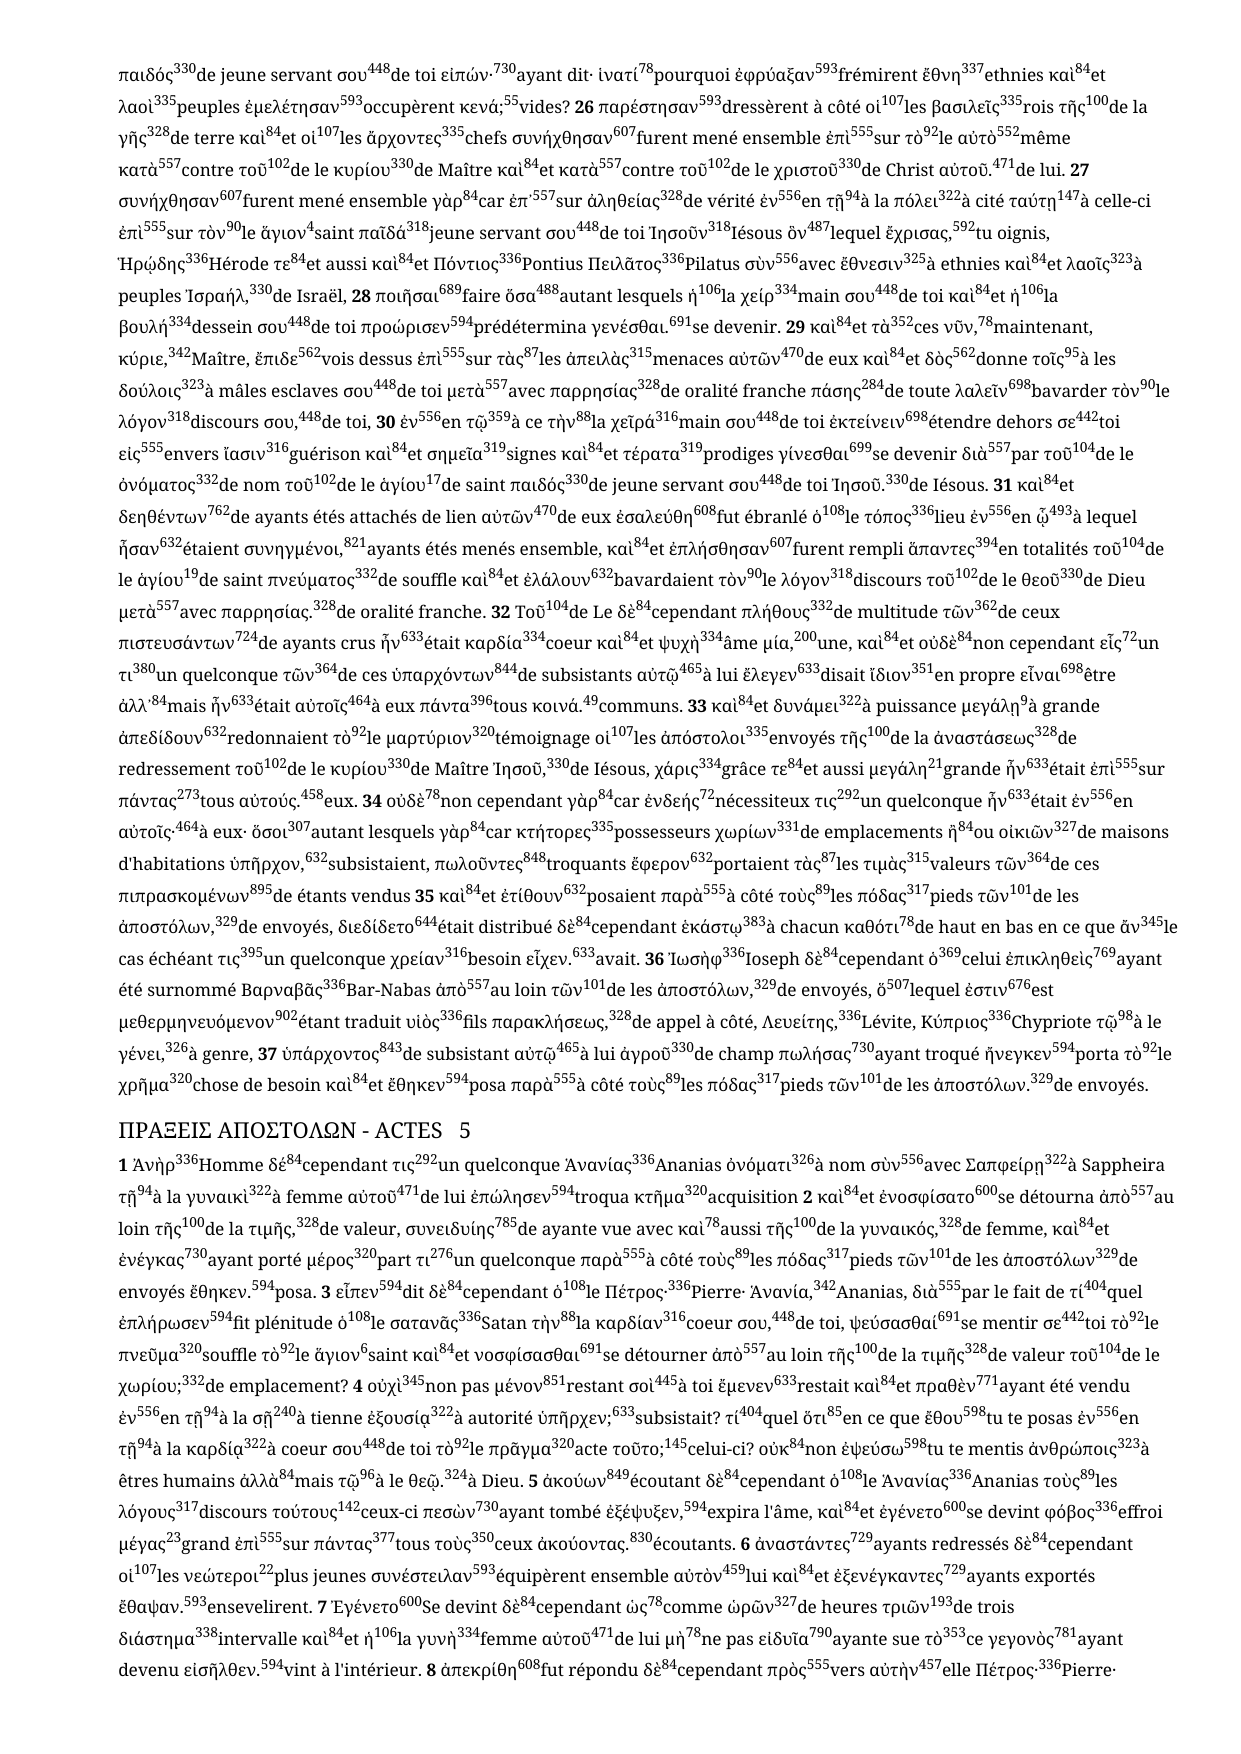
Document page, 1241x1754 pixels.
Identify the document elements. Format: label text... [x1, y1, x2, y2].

text 1 Ἀνὴρ336Homme δέ84cependant τις292un quelconque Ἁνανίας336Ananias ὀνόματι326à nom σὺν556avec Σαπφείρῃ322à Sappheira τῇ94à la γυναικὶ322à femme αὐτοῦ471de lui ἐπώλησεν594troqua κτῆμα320acquisition 2 καὶ84et ἐνοσφίσατο600se détourna ἀπὸ557au loin τῆς100de la τιμῆς,328de valeur, συνειδυίης785de ayante vue avec καὶ78aussi τῆς100de la γυναικός,328de femme, καὶ84et ἐνέγκας730ayant porté μέρος320part τι276un quelconque παρὰ555à côté τοὺς89les πόδας317pieds τῶν101de les ἀποστόλων329de envoyés ἔθηκεν.594posa. 3 εἶπεν594dit δὲ84cependant ὁ108le Πέτρος·336Pierre· Ἁνανία,342Ananias, διὰ555par le fait de τί404quel ἐπλήρωσεν594fit plénitude ὁ108le σατανᾶς336Satan τὴν88la καρδίαν316coeur σου,448de toi, ψεύσασθαί691se mentir σε442toi τὸ92le πνεῦμα320souffle τὸ92le ἅγιον6saint καὶ84et νοσφίσασθαι691se détourner ἀπὸ557au loin τῆς100de la τιμῆς328de valeur τοῦ104de le χωρίου;332de emplacement? 4 οὐχὶ345non pas μένον851restant σοὶ445à toi ἔμενεν633restait καὶ84et πραθὲν771ayant été vendu ἐν556en τῇ94à la σῇ240à tienne ἐξουσίᾳ322à autorité ὑπῆρχεν;633subsistait? τί404quel ὅτι85en ce que ἔθου598tu te posas ἐν556en τῇ94à la καρδίᾳ322à coeur σου448de toi τὸ92le πρᾶγμα320acte τοῦτο;145celui-ci? οὐκ84non ἐψεύσω598tu te mentis ἀνθρώποις323à êtres humains ἀλλὰ84mais τῷ96à le θεῷ.324à Dieu. 5 ἀκούων849écoutant δὲ84cependant ὁ108le Ἁνανίας336Ananias τοὺς89les λόγους317discours τούτους142ceux-ci πεσὼν730ayant tombé ἐξέψυξεν,594expira l'âme, καὶ84et ἐγένετο600se devint φόβος336effroi μέγας23grand ἐπὶ555sur πάντας377tous τοὺς350ceux ἀκούοντας.830écoutants. 6 ἀναστάντες729ayants redressés δὲ84cependant οἱ107les νεώτεροι22plus jeunes συνέστειλαν593équipèrent ensemble αὐτὸν459lui καὶ84et ἐξενέγκαντες729ayants exportés ἔθαψαν.593ensevelirent. 7 Ἐγένετο600Se devint δὲ84cependant ὡς78comme ὡρῶν327de heures τριῶν193de trois διάστημα338intervalle καὶ84et ἡ106la γυνὴ334femme αὐτοῦ471de lui μὴ78ne pas εἰδυῖα790ayante sue τὸ353ce γεγονὸς781ayant devenu εἰσῆλθεν.594vint à l'intérieur. 8 ἀπεκρίθη608fut répondu δὲ84cependant πρὸς555vers αὐτὴν457elle Πέτρος·336Pierre· εἰπέ562dis μοι,425à moi, εἰ85si τοσούτου365de aussi grand τὸ92le χωρίον320emplacement ἀπέδοσθε;597vous vous redonnâtes? ἡ474celle δὲ84cependant εἶπεν·594dit· ναί,309oui, τοσούτου.365de aussi grand. 9 ὁ108le δὲ84cependant Πέτρος336Pierre πρὸς555vers αὐτήν·457elle· τί404quel ὅτι85en ce que συνεφωνήθη608fut sonné ensemble ὑμῖν444à vous πειράσαι689mettre en tentation τὸ92le πνεῦμα320souffle κυρίου;330de Maître? ἰδοὺ311voici οἱ107les πόδες335pieds τῶν362de ceux θαψάντων724de ayants ensevelis τὸν90le ἄνδρα318homme σου448de toi ἐπὶ556sur τῇ94à la θύρᾳ322à porte καὶ84et ἐξοίσουσίν613exporteront σε.442toi. 10 ἔπεσεν594tomba δὲ84cependant παραχρῆμα78instantanément πρὸς555vers τοὺς89les πόδας317pieds αὐτοῦ471de lui καὶ84et ἐξέψυξεν·594expira l'âme· εἰσελθόντες729ayants venus à l'intérieur δὲ84cependant οἱ107les νεανίσκοι335adolescents εὗρον593trouvèrent αὐτὴν457elle νεκρὰν31morte καὶ84et ἐξενέγκαντες729ayants exportés ἔθαψαν593ensevelirent πρὸς555vers τὸν90le ἄνδρα318homme αὐτῆς,469de elle, 11 καὶ84et ἐγένετο600se devint φόβος336effroi μέγας23grand ἐφ᾽555sur ὅλην272toute entière τὴν88la ἐκκλησίαν316église καὶ84et ἐπὶ555sur πάντας377tous τοὺς350ceux ἀκούοντας830écoutants ταῦτα.352ceux-ci. 12 Διὰ557Par δὲ84cependant τῶν99de les χειρῶν327de mains τῶν101de les ἀποστόλων329de envoyés ἐγίνετο639se devenait σημεῖα337signes καὶ84et τέρατα337prodiges πολλὰ293nombreux ἐν556en τῷ96à le λαῷ.324à peuple. καὶ84et ἦσαν632étaient ὁμοθυμαδὸν78en même fureur πάντες394tous ἐν556en τῇ94à la στοᾷ322à portique Σολομῶντος,330de Solomon, 13 τῶν101de les δὲ84cependant λοιπῶν388de restants οὐδεὶς395aucun ἐτόλμα633osait κολλᾶσθαι701être collé αὐτοῖς,464à eux, ἀλλ᾽84mais ἐμεγάλυνεν633magnifiait αὐτοὺς458eux ὁ108le λαός.336peuple. 14 μᾶλλον78davantage δὲ84cependant προσετίθεντο643étaient apposé πιστεύοντες848croyants τῷ96à le κυρίῳ,324à Maître, πλήθη337multitudes ἀνδρῶν329de hommes τε84et aussi καὶ84et γυναικῶν,327de femmes, 15 ὥστε85de sorte que καὶ78aussi εἰς555envers τὰς87les πλατείας315places ἐκφέρειν698exporter τοὺς89les ἀσθενεῖς53infirmes καὶ84et τιθέναι698poser ἐπὶ557sur κλιναρίων331de sommiers καὶ84et κραβάττων,329de grabats, ἵνα85afin que ἐρχομένου870de se venant Πέτρου330de Pierre κἂν85et si ἡ106la σκιὰ334ombre ἐπισκιάσῃ908que ombre sur τινὶ383à un quelconque αὐτῶν.470de eux. 16 συνήρχετο639se venait ensemble δὲ84cependant καὶ78aussi τὸ110le πλῆθος338multitude τῶν99de les πέριξ78alentour πόλεων327de cités Ἰερουσαλὴμ328de Ierousalem φέροντες848portants ἀσθενεῖς53infirmes καὶ84et ὀχλουμένους883étants remués en foules ὑπὸ557sous πνευμάτων331de souffles ἀκαθάρτων,18de impurs, οἵτινες504lesquels des quelconques ἐθεραπεύοντο643étaient soigné ἅπαντες.394en totalités. 17 Ἀναστὰς730Ayant redressé δὲ84cependant ὁ108le ἀρχιερεὺς336chef sacrificateur καὶ84et πάντες291tous οἱ368ceux σὺν556avec αὐτῷ,465à lui, ἡ106la οὖσα847étante αἵρεσις334hérésie τῶν101de les Σαδδουκαίων,329de Sadducéens, ἐπλήσθησαν607furent rempli ζήλου330de zèle 18 καὶ84et ἐπέβαλον593surjetèrent τὰς247les χεῖρας315mains ἐπὶ555sur τοὺς89les ἀποστόλους317envoyés καὶ84et ἔθεντο599se posèrent αὐτοὺς458eux ἐν556en τηρήσει322à garde δημοσίᾳ.9à publique. 19 Ἄγγελος336Messager δὲ84cependant κυρίου330de Maître διὰ557par νυκτὸς328de nuit ἤνοιξε594ouvrit τὰς87les θύρας315portes τῆς100de la φυλακῆς328de gardiennage ἐξαγαγών730ayant conduit dehors τε84et aussi αὐτοὺς458eux εἶπεν·594dit· 20 πορεύεσθε581que vous vous allez καὶ84et σταθέντες768ayants étés dressés λαλεῖτε577bavardez ἐν556en τῷ98à le ἱερῷ326à sanctuaire τῷ96à le λαῷ324à peuple πάντα275tous τὰ91les ῥήματα319oraux τῆς100de la ζωῆς328de vie ταύτης.153de celle-ci. 21 ἀκούσαντες729ayants écoutés δὲ84cependant εἰσῆλθον593vinrent à l'intérieur ὑπὸ555sous τὸν90le ὄρθρον318aube εἰς555envers τὸ92le ἱερὸν320sanctuaire καὶ84et ἐδίδασκον.632enseignaient. Παραγενόμενος749Se ayant devenu à côté δὲ84cependant ὁ108le ἀρχιερεὺς336chef sacrificateur καὶ84et οἱ368ceux σὺν556avec αὐτῷ465à lui συνεκάλεσαν593appelèrent ensemble τὸ92le συνέδριον320sanhédrin καὶ84et πᾶσαν272toute τὴν88la γερουσίαν316gérousie τῶν101de les υἱῶν329de fils Ἰσραὴλ330de Israël καὶ84et ἀπέστειλαν593envoyèrent εἰς555envers τὸ92le δεσμωτήριον320détention ἀχθῆναι692être conduit αὐτούς.458eux. 22 οἱ475ceux δὲ84cependant παραγενόμενοι748se ayants devenus à côté ὑπηρέται335ministres οὐχ78non εὗρον593trouvèrent αὐτοὺς458eux ἐν556en τῇ94à la φυλακῇ·322à gardiennage· ἀναστρέψαντες729ayants tournés de bas en haut δὲ84cependant ἀπήγγειλαν593rapportèrent annonce 23 λέγοντες848disants ὅτι85en ce que τὸ92le δεσμωτήριον320détention εὕρομεν589nous trouvâmes κεκλεισμένον807ayant été fermé à clef ἐν556en πάσῃ278à toute ἀσφαλείᾳ322à sécurité καὶ84et τοὺς89les φύλακας317gardiens ἑστῶτας778ayants dressés ἐπὶ557sur τῶν99de les θυρῶν,327de portes, ἀνοίξαντες729ayants ouverts δὲ84cependant ἔσω78dedans οὐδένα378aucun εὕρομεν.589nous trouvâmes. 24 ὡς85comme δὲ84cependant ἤκουσαν593écoutèrent τοὺς89les λόγους317discours τούτους142ceux-ci ὅ108le τε84et aussi στρατηγὸς336stratège τοῦ104de le ἱεροῦ332de sanctuaire καὶ84et οἱ107les ἀρχιερεῖς,335chefs sacrificateurs, διηπόρουν632hésitaient complètement περὶ557autour αὐτῶν470de eux τί417quel ἂν345le cas échéant γένοιτο705que se devienne τοῦτο.371celui-ci. 25 παραγενόμενος749se ayant devenu à côté δέ84cependant τις395un quelconque ἀπήγγειλεν594rapporta annonce αὐτοῖς464à eux ὅτι85en ce que ἰδοὺ311voici οἱ107les ἄνδρες335hommes οὓς486lesquels ἔθεσθε597vous vous posâtes ἐν556en τῇ94à la φυλακῇ322à gardiennage εἰσὶν675sont ἐν556en τῷ98à le ἱερῷ326à sanctuaire ἑστῶτες791ayants dressés καὶ84et διδάσκοντες848enseignants τὸν90le λαόν.318peuple. 26 Τότε78Alors ἀπελθὼν730ayant éloigné ὁ108le στρατηγὸς336stratège σὺν556avec τοῖς95à les ὑπηρέταις323à ministres ἦγεν633conduisait αὐτοὺς458eux οὐ78non μετὰ557avec βίας,328de violence, ἐφοβοῦντο638se effrayaient γὰρ84car τὸν90le λαὸν318peuple μὴ85ne pas λιθασθῶσιν.919que soient pierré. 27 Ἀγαγόντες729Ayants conduits δὲ84cependant αὐτοὺς458eux ἔστησαν593dressèrent ἐν556en τῷ98à le συνεδρίῳ.326à sanhédrin. καὶ84et ἐπηρώτησεν594demanda sur αὐτοὺς458eux ὁ108le ἀρχιερεὺς336chef sacrificateur 28 λέγων·849disant· παραγγελίᾳ322à annonce auprès παρηγγείλαμεν589nous annonçâmes auprès ὑμῖν444à vous μὴ78ne pas διδάσκειν698enseigner ἐπὶ556sur τῷ98à le ὀνόματι326à nom τούτῳ,151à celui-ci, καὶ84et ἰδοὺ311voici πεπληρώκατε647vous avez fait plénitude τὴν88la Ἰερουσαλὴμ316Ierousalem τῆς100de la διδαχῆς328de enseignement ὑμῶν447de vous καὶ84et βούλεσθε679vous vous avez dessein ἐπαγαγεῖν689mener sur ἐφ᾽555sur ἡμᾶς421nous τὸ92le αἷμα320sang τοῦ102de le ἀνθρώπου330de être humain τούτου.155de celui-ci. 29 Ἀποκριθεὶς769Ayant été répondu δὲ84cependant Πέτρος336Pierre καὶ84et οἱ107les ἀπόστολοι335envoyés εἶπαν·593dirent· πειθαρχεῖν698obéir à l'autorité δεῖ676attache de lien θεῷ324à Dieu μᾶλλον78davantage ἢ84ou ἀνθρώποις.323à êtres humains. 30 ὁ108le θεὸς336Dieu τῶν101de les πατέρων329de pères ἡμῶν428de nous ἤγειρεν594éveilla Ἰησοῦν318Iésous ὃν487lequel ὑμεῖς453vous διεχειρίσασθε597vous vous manipulâtes en séparant κρεμάσαντες729ayants suspendus ἐπὶ557sur ξύλου·332de bois· 31 τοῦτον351celui-ci ὁ108le θεὸς336Dieu ἀρχηγὸν318chef conducteur καὶ84et σωτῆρα318sauveur ὕψωσεν594haussa τῇ94à la δεξιᾷ58à droite αὐτοῦ471de lui τοῦ365de ce δοῦναι689donner μετάνοιαν316transintelligence τῷ96à le Ἰσραὴλ324à Israël καὶ84et ἄφεσιν316abandon ἁμαρτιῶν.327de péchés. 32 καὶ84et ἡμεῖς435nous ἐσμεν671nous sommes μάρτυρες335témoins τῶν103de les ῥημάτων331de oraux τούτων156de ceux-ci καὶ84et τὸ110le πνεῦμα338souffle τὸ110le ἅγιον25saint ὃ489lequel ἔδωκεν594donna ὁ108le θεὸς336Dieu τοῖς356à ceux πειθαρχοῦσιν836à obéissants à l'autorité αὐτῷ.465à lui. 33 Οἱ475Ceux δὲ84cependant ἀκούσαντες729ayants écoutés διεπρίοντο643étaient scié au travers καὶ84et ἐβούλοντο638se avaient dessein ἀνελεῖν689saisir de bas en haut αὐτούς.458eux. 34 ἀναστὰς730ayant redressé δέ84cependant τις292un quelconque ἐν556en τῷ98à le συνεδρίῳ326à sanhédrin Φαρισαῖος336Pharisien ὀνόματι326à nom Γαμαλιήλ,336Gamaliel, νομοδιδάσκαλος336enseignant légiste τίμιος23de valeur παντὶ280à tout τῷ96à le λαῷ,324à peuple, ἐκέλευσεν594ordonna ἔξω78au-dehors βραχὺ56court τοὺς89les ἀνθρώπους317êtres humains ποιῆσαι689faire 35 εἶπέν594dit τε84et aussi πρὸς555vers αὐτούς·458eux· ἄνδρες341hommes Ἰσραηλεῖται,341Israélites, προσέχετε577attenez ἑαυτοῖς526à vous-mêmes ἐπὶ556sur τοῖς95à les ἀνθρώποις323à êtres humains τούτοις148à ceux-ci τί404quel μέλλετε673vous imminez πράσσειν.698pratiquer. 36 πρὸ557d'avant γὰρ84car τούτων152de celles-ci τῶν99de les ἡμερῶν327de journées ἀνέστη594redressa Θευδᾶς336Theudas λέγων849disant εἶναί698être τινα378un quelconque ἑαυτόν,535lui-même, ᾧ493à lequel προσεκλίθη608fut rejoint ἀνδρῶν329de hommes ἀριθμὸς336nombre ὡς78comme τετρακοσίων·65de quatre cents· ὃς505lequel ἀνῃρέθη,608fut saisi de bas en haut, καὶ84et πάντες394tous ὅσοι504autant lesquels ἐπείθοντο643étaient persuadé αὐτῷ465à lui διελύθησαν607furent dissous complètement καὶ84et ἐγένοντο599se devinrent εἰς555envers οὐδέν.380aucun. 37 μετὰ555après τοῦτον351celui-ci ἀνέστη594redressa Ἰούδας336Iouda ὁ108le Γαλιλαῖος23Galiléen ἐν556en ταῖς93à les ἡμέραις321à journées τῆς100de la ἀπογραφῆς328de apographe καὶ84et ἀπέστησεν594dressa au loin λαὸν318peuple ὀπίσω560derrière αὐτοῦ·471de lui· κἀκεῖνος369et celui-là ἀπώλετο600se perdit au loin καὶ84et πάντες394tous ὅσοι504autant lesquels ἐπείθοντο643étaient persuadé αὐτῷ465à lui διεσκορπίσθησαν.607furent dispersé au travers. 38 καὶ84et τὰ352ces νῦν78maintenant λέγω672je dis ὑμῖν,444à vous, ἀπόστητε561dressez au loin ἀπὸ557au loin τῶν101de les ἀνθρώπων329de êtres humains τούτων154de ceux-ci καὶ84et ἄφετε561abandonnez αὐτούς·458eux· ὅτι85en ce que ἐὰν85si le cas échéant ᾖ930que soit ἐξ557hors ἀνθρώπων329de êtres humains ἡ106la βουλὴ334dessein αὕτη159celle-ci ἢ84ou τὸ110le ἔργον338travail τοῦτο,163celui-ci, καταλυθήσεται,627sera délié vers le bas, 39 εἰ85si δὲ84cependant ἐκ557hors θεοῦ330de Dieu ἐστιν,676est, οὐ78non δυνήσεσθε617vous vous pourrez καταλῦσαι689délier vers le bas αὐτούς,458eux, μήποτε85de peur que καὶ78aussi θεομάχοι71combattants Dieu εὑρεθῆτε.917que vous soyez trouvé. ἐπείσθησαν607furent persuadé δὲ84cependant αὐτῷ465à lui 40 καὶ84et προσκαλεσάμενοι748se ayants appelés auprès τοὺς89les ἀποστόλους317envoyés δείραντες729ayants pelés παρήγγειλαν593annoncèrent auprès μὴ78ne pas λαλεῖν698bavarder ἐπὶ556sur τῷ98à le ὀνόματι326à nom τοῦ102de le Ἰησοῦ330de Iésous καὶ84et ἀπέλυσαν.593délièrent au loin. 41 Οἱ475Ceux μὲν345certes οὖν84donc ἐπορεύοντο638se allaient χαίροντες848étants de joie ἀπὸ557au loin προσώπου332de face τοῦ104de le συνεδρίου,332de sanhédrin, ὅτι85en ce que κατηξιώθησαν607furent jugé digne de haut en bas ὑπὲρ557au-dessus τοῦ264de le ὀνόματος332de nom ἀτιμασθῆναι,692être dévalorisé, 42 πᾶσάν272toute τε84et aussi ἡμέραν316journée ἐν556en τῷ98à le ἱερῷ326à sanctuaire καὶ84et κατ᾽555selon οἶκον318maison οὐκ78non ἐπαύοντο638se pausaient διδάσκοντες848enseignants καὶ84et εὐαγγελιζόμενοι875se évangélisants τὸν90le χριστὸν318Christ Ἰησοῦν.318Iésous. [118, 1149, 1181, 1682]
text 1 Λαλούντων842de Bavardants δὲ84cependant αὐτῶν470de eux πρὸς555vers τὸν90le λαὸν318peuple ἐπέστησαν593présentèrent αὐτοῖς464à eux οἱ107les ἱερεῖς335sacrificateurs καὶ84et ὁ108le στρατηγὸς336stratège τοῦ104de le ἱεροῦ332de sanctuaire καὶ84et οἱ107les Σαδδουκαῖοι,335Sadducéens, 2 διαπονούμενοι875se peinants au travers διὰ555par le fait de τὸ353ce διδάσκειν698enseigner αὐτοὺς458eux τὸν90le λαὸν318peuple καὶ84et καταγγέλλειν698annoncer de haut en bas ἐν556en τῷ96à le Ἰησοῦ324à Iésous τὴν88la ἀνάστασιν316redressement τὴν485celle ἐκ557hors νεκρῶν,65de morts, 3 καὶ84et ἐπέβαλον593surjetèrent αὐτοῖς464à eux τὰς247les χεῖρας315mains καὶ84et ἔθεντο599se posèrent εἰς555envers τήρησιν316garde εἰς555envers τὴν349celle αὔριον·78demain· ἦν633était γὰρ84car ἑσπέρα334soirée ἤδη.78déjà. 4 πολλοὶ394nombreux δὲ84cependant τῶν362de ceux ἀκουσάντων724de ayants écoutés τὸν90le λόγον318discours ἐπίστευσαν593crurent καὶ84et ἐγενήθη608fut devenu ἀριθμὸς336nombre τῶν101de les ἀνδρῶν329de hommes ὡς78comme χιλιάδες333milliers πέντε.199cinq. 5 Ἐγένετο600Se devint δὲ84cependant ἐπὶ555sur τὴν349celle αὔριον78demain συναχθῆναι692être mené ensemble αὐτῶν470de eux τοὺς89les ἄρχοντας317chefs καὶ84et τοὺς89les πρεσβυτέρους53plus anciens καὶ84et τοὺς89les γραμματεῖς317scribes ἐν556en Ἰερουσαλήμ,322à Ierousalem, 6 καὶ84et Ἅννας336Anna ὁ108le ἀρχιερεὺς336chef sacrificateur καὶ84et Καϊάφας336Kaiapha καὶ84et Ἰωάννης336Ioannes καὶ84et Ἀλέξανδρος336Alexandre καὶ84et ὅσοι504autant lesquels ἦσαν632étaient ἐκ557hors γένους332de genre ἀρχιερατικοῦ,19de chef sacrifique, 7 καὶ84et στήσαντες729ayants dressés αὐτοὺς458eux ἐν556en τῷ98à le μέσῳ62à au milieu ἐπυνθάνοντο·638se enquéraient· ἐν556en ποίᾳ169à quelle δυνάμει322à puissance ἢ84ou ἐν556en ποίῳ172à quel ὀνόματι326à nom ἐποιήσατε591vous fîtes τοῦτο353celui-ci ὑμεῖς;453vous? 8 Τότε78Alors Πέτρος336Pierre πλησθεὶς769ayant été rempli πνεύματος332de souffle ἁγίου19de saint εἶπεν594dit πρὸς555vers αὐτούς·458eux· ἄρχοντες341chefs τοῦ102de le λαοῦ330de peuple καὶ84et πρεσβύτεροι,76plus anciens, 9 εἰ85si ἡμεῖς435nous σήμερον78aujourd'hui ἀνακρινόμεθα683nous sommes jugés de bas en haut ἐπὶ556sur εὐεργεσίᾳ322à travaillance au bien ἀνθρώπου330de être humain ἀσθενοῦς17de infirme ἐν556en τίνι407à quel οὗτος369celui-ci σέσωσται,662a été sauvé, 10 γνωστὸν50connu ἔστω580soit πᾶσιν382à tous ὑμῖν444à vous καὶ84et παντὶ280à tout τῷ96à le λαῷ324à peuple Ἰσραὴλ330de Israël ὅτι85en ce que ἐν556en τῷ98à le ὀνόματι326à nom Ἰησοῦ330de Iésous Χριστοῦ330de Christ τοῦ102de le Ναζωραίου330de Nazoréen ὃν487lequel ὑμεῖς453vous ἐσταυρώσατε,591vous crucifiâtes, ὃν487lequel ὁ108le θεὸς336Dieu ἤγειρεν594éveilla ἐκ557hors νεκρῶν,65de morts, ἐν556en τούτῳ359à celui-ci οὗτος369celui-ci παρέστηκεν650a dressé à côté ἐνώπιον560en devant ὑμῶν447de vous ὑγιής.72sain. 11 οὗτός369celui-ci ἐστιν676est ὁ108le λίθος,336pierre, ὁ369celui ἐξουθενηθεὶς769ayant été exclu comme rien ὑφ᾽557sous ὑμῶν447de vous τῶν101de les οἰκοδόμων,329de édificateurs de maisons, ὁ505celui γενόμενος749se ayant devenu εἰς555envers κεφαλὴν316tête γωνίας.328de coin. 12 καὶ84et οὐκ78non ἔστιν676est ἐν556en ἄλλῳ383à autre οὐδενὶ280à aucun ἡ106la σωτηρία,334sauvetage, οὐδὲ78non cependant γὰρ84car ὄνομά338nom ἐστιν676est ἕτερον139autre-différent ὑπὸ555sous τὸν90le οὐρανὸν318ciel τὸ371ce δεδομένον824ayant été donné ἐν556en ἀνθρώποις323à êtres humains ἐν556en ᾧ495à lequel δεῖ676attache de lien σωθῆναι692être sauvé ἡμᾶς.421nous. 13 Θεωροῦντες848Observants δὲ84cependant τὴν88la τοῦ102de le Πέτρου330de Pierre παρρησίαν316oralité franche καὶ84et Ἰωάννου330de Ioannes καὶ84et καταλαβόμενοι748se ayants pris contre ὅτι85en ce que ἄνθρωποι335êtres humains ἀγράμματοί22sans grammaires εἰσιν675sont καὶ84et ἰδιῶται,335idiots, ἐθαύμαζον632étonnaient ἐπεγίνωσκόν632reconnaissaient τε84et aussi αὐτοὺς458eux ὅτι85en ce que σὺν556avec τῷ96à le Ἰησοῦ324à Iésous ἦσαν,632étaient, 14 τόν90le τε84et aussi ἄνθρωπον318être humain βλέποντες848regardants σὺν556avec αὐτοῖς464à eux ἑστῶτα779ayant dressé τὸν351celui τεθεραπευμένον805ayant été soigné οὐδὲν380aucun εἶχον632avaient ἀντειπεῖν.689controverser. 15 κελεύσαντες729ayants ordonnés δὲ84cependant αὐτοὺς458eux ἔξω560au-dehors τοῦ104de le συνεδρίου332de sanhédrin ἀπελθεῖν689éloigner συνέβαλλον632jetaient ensemble πρὸς555vers ἀλλήλους508les uns les autres 16 λέγοντες·848disants· τί404quel ποιήσωμεν903que nous fassions τοῖς95à les ἀνθρώποις323à êtres humains τούτοις;148à ceux-ci? ὅτι85en ce que μὲν78certes γὰρ84car γνωστὸν25connu σημεῖον338signe γέγονεν650a devenu δι᾽557par αὐτῶν470de eux πᾶσιν382à tous τοῖς356à ceux κατοικοῦσιν836à établissants maison d'habitation Ἰερουσαλὴμ316Ierousalem φανερὸν50visible καὶ84et οὐ78non δυνάμεθα677nous nous pouvons ἀρνεῖσθαι·699se nier· 17 ἀλλ᾽84mais ἵνα85afin que μὴ78ne pas ἐπὶ555sur πλεῖον74plus nombreusement διανεμηθῇ920que soit distribué en séparant εἰς555envers τὸν90le λαὸν318peuple ἀπειλησώμεθα909que nous nous menacions αὐτοῖς464à eux μηκέτι78ne pas plus λαλεῖν698bavarder ἐπὶ556sur τῷ98à le ὀνόματι326à nom τούτῳ151à celui-ci μηδενὶ383à pas un ἀνθρώπων.329de êtres humains. 18 Καὶ84Et καλέσαντες729ayants appelés αὐτοὺς458eux παρήγγειλαν593annoncèrent auprès τὸ353ce καθόλου78absolument μὴ78ne pas φθέγγεσθαι699se prononcer un son μηδὲ84ni cependant διδάσκειν698enseigner ἐπὶ556sur τῷ98à le ὀνόματι326à nom τοῦ102de le Ἰησοῦ.330de Iésous. 19 ὁ108le δὲ84cependant Πέτρος336Pierre καὶ84et Ἰωάννης336Ioannes ἀποκριθέντες768ayants étés répondus εἶπον593dirent πρὸς555vers αὐτούς·458eux· εἰ85si δίκαιόν50juste ἐστιν676est ἐνώπιον560en devant τοῦ102de le θεοῦ330de Dieu ὑμῶν447de vous ἀκούειν698écouter μᾶλλον78davantage ἢ84ou τοῦ102de le θεοῦ,330de Dieu, κρίνατε·561jugez· 20 οὐ78non δυνάμεθα677nous nous pouvons γὰρ84car ἡμεῖς435nous ἃ488lesquels εἴδαμεν589nous vîmes καὶ84et ἠκούσαμεν589nous écoutâmes μὴ78ne pas λαλεῖν.698bavarder. 21 οἱ475ceux δὲ84cependant προσαπειλησάμενοι748se ayants menacés auprès ἀπέλυσαν593délièrent au loin αὐτούς,458eux, μηδὲν380pas un εὑρίσκοντες848trouvants τὸ353ce πῶς78comment? κολάσωνται913que se corrigent αὐτούς,458eux, διὰ555par le fait de τὸν90le λαόν,318peuple, ὅτι85en ce que πάντες394tous ἐδόξαζον632glorifiaient τὸν90le θεὸν318Dieu ἐπὶ556sur τῷ359à ce γεγονότι·784à ayant devenu· 22 ἐτῶν331de ans γὰρ84car ἦν633était πλειόνων18de plus nombreusement τεσσεράκοντα197de quarante ὁ108le ἄνθρωπος336être humain ἐφ᾽555sur ὃν487lequel γεγόνει667avait devenu τὸ110le σημεῖον338signe τοῦτο163celui-ci τῆς100de la ἰάσεως.328de guérison. 23 Ἀπολυθέντες768Ayants étés déliés au loin δὲ84cependant ἦλθον593vinrent πρὸς555vers τοὺς249les ἰδίους350en propres καὶ84et ἀπήγγειλαν593rapportèrent annonce ὅσα488autant lesquels πρὸς555vers αὐτοὺς458eux οἱ107les ἀρχιερεῖς335chefs sacrificateurs καὶ84et οἱ107les πρεσβύτεροι71plus anciens εἶπαν.593dirent. 24 οἱ504ceux δὲ84cependant ἀκούσαντες729ayants écoutés ὁμοθυμαδὸν78en même fureur ἦραν593levèrent φωνὴν316son de voix πρὸς555vers τὸν90le θεὸν318Dieu καὶ84et εἶπαν·593dirent· δέσποτα,342despote, σὺ454toi ὁ108le ποιήσας730ayant fait τὸν90le οὐρανὸν318ciel καὶ84et τὴν88la γῆν316terre καὶ84et τὴν88la θάλασσαν316mer καὶ84et πάντα275tous τὰ352ces ἐν556en αὐτοῖς,466à eux, 25 ὁ369celui τοῦ102de le πατρὸς330de père ἡμῶν428de nous διὰ557par πνεύματος332de souffle ἁγίου19de saint στόματος332de bouche Δαυὶδ330de Dauid παιδός330de jeune servant σου448de toi εἰπών·730ayant dit· ἱνατί78pourquoi ἐφρύαξαν593frémirent ἔθνη337ethnies καὶ84et λαοὶ335peuples ἐμελέτησαν593occupèrent κενά;55vides? 26 παρέστησαν593dressèrent à côté οἱ107les βασιλεῖς335rois τῆς100de la γῆς328de terre καὶ84et οἱ107les ἄρχοντες335chefs συνήχθησαν607furent mené ensemble ἐπὶ555sur τὸ92le αὐτὸ552même κατὰ557contre τοῦ102de le κυρίου330de Maître καὶ84et κατὰ557contre τοῦ102de le χριστοῦ330de Christ αὐτοῦ.471de lui. 27 συνήχθησαν607furent mené ensemble γὰρ84car ἐπ᾽557sur ἀληθείας328de vérité ἐν556en τῇ94à la πόλει322à cité ταύτῃ147à celle-ci ἐπὶ555sur τὸν90le ἅγιον4saint παῖδά318jeune servant σου448de toi Ἰησοῦν318Iésous ὃν487lequel ἔχρισας,592tu oignis, Ἡρῴδης336Hérode τε84et aussi καὶ84et Πόντιος336Pontius Πειλᾶτος336Pilatus σὺν556avec ἔθνεσιν325à ethnies καὶ84et λαοῖς323à peuples Ἰσραήλ,330de Israël, 28 ποιῆσαι689faire ὅσα488autant lesquels ἡ106la χείρ334main σου448de toi καὶ84et ἡ106la βουλή334dessein σου448de toi προώρισεν594prédétermina γενέσθαι.691se devenir. 29 καὶ84et τὰ352ces νῦν,78maintenant, κύριε,342Maître, ἔπιδε562vois dessus ἐπὶ555sur τὰς87les ἀπειλὰς315menaces αὐτῶν470de eux καὶ84et δὸς562donne τοῖς95à les δούλοις323à mâles esclaves σου448de toi μετὰ557avec παρρησίας328de oralité franche πάσης284de toute λαλεῖν698bavarder τὸν90le λόγον318discours σου,448de toi, 30 ἐν556en τῷ359à ce τὴν88la χεῖρά316main σου448de toi ἐκτείνειν698étendre dehors σε442toi εἰς555envers ἴασιν316guérison καὶ84et σημεῖα319signes καὶ84et τέρατα319prodiges γίνεσθαι699se devenir διὰ557par τοῦ104de le ὀνόματος332de nom τοῦ102de le ἁγίου17de saint παιδός330de jeune servant σου448de toi Ἰησοῦ.330de Iésous. 31 καὶ84et δεηθέντων762de ayants étés attachés de lien αὐτῶν470de eux ἐσαλεύθη608fut ébranlé ὁ108le τόπος336lieu ἐν556en ᾧ493à lequel ἦσαν632étaient συνηγμένοι,821ayants étés menés ensemble, καὶ84et ἐπλήσθησαν607furent rempli ἅπαντες394en totalités τοῦ104de le ἁγίου19de saint πνεύματος332de souffle καὶ84et ἐλάλουν632bavardaient τὸν90le λόγον318discours τοῦ102de le θεοῦ330de Dieu μετὰ557avec παρρησίας.328de oralité franche. 32 Τοῦ104de Le δὲ84cependant πλήθους332de multitude τῶν362de ceux πιστευσάντων724de ayants crus ἦν633était καρδία334coeur καὶ84et ψυχὴ334âme μία,200une, καὶ84et οὐδὲ84non cependant εἷς72un τι380un quelconque τῶν364de ces ὑπαρχόντων844de subsistants αὐτῷ465à lui ἔλεγεν633disait ἴδιον351en propre εἶναι698être ἀλλ᾽84mais ἦν633était αὐτοῖς464à eux πάντα396tous κοινά.49communs. 33 καὶ84et δυνάμει322à puissance μεγάλῃ9à grande ἀπεδίδουν632redonnaient τὸ92le μαρτύριον320témoignage οἱ107les ἀπόστολοι335envoyés τῆς100de la ἀναστάσεως328de redressement τοῦ102de le κυρίου330de Maître Ἰησοῦ,330de Iésous, χάρις334grâce τε84et aussi μεγάλη21grande ἦν633était ἐπὶ555sur πάντας273tous αὐτούς.458eux. 34 οὐδὲ78non cependant γὰρ84car ἐνδεής72nécessiteux τις292un quelconque ἦν633était ἐν556en αὐτοῖς·464à eux· ὅσοι307autant lesquels γὰρ84car κτήτορες335possesseurs χωρίων331de emplacements ἢ84ou οἰκιῶν327de maisons d'habitations ὑπῆρχον,632subsistaient, πωλοῦντες848troquants ἔφερον632portaient τὰς87les τιμὰς315valeurs τῶν364de ces πιπρασκομένων895de étants vendus 35 καὶ84et ἐτίθουν632posaient παρὰ555à côté τοὺς89les πόδας317pieds τῶν101de les ἀποστόλων,329de envoyés, διεδίδετο644était distribué δὲ84cependant ἑκάστῳ383à chacun καθότι78de haut en bas en ce que ἄν345le cas échéant τις395un quelconque χρείαν316besoin εἶχεν.633avait. 36 Ἰωσὴφ336Ioseph δὲ84cependant ὁ369celui ἐπικληθεὶς769ayant été surnommé Βαρναβᾶς336Bar-Nabas ἀπὸ557au loin τῶν101de les ἀποστόλων,329de envoyés, ὅ507lequel ἐστιν676est μεθερμηνευόμενον902étant traduit υἱὸς336fils παρακλήσεως,328de appel à côté, Λευείτης,336Lévite, Κύπριος336Chypriote τῷ98à le γένει,326à genre, 37 ὑπάρχοντος843de subsistant αὐτῷ465à lui ἀγροῦ330de champ πωλήσας730ayant troqué ἤνεγκεν594porta τὸ92le χρῆμα320chose de besoin καὶ84et ἔθηκεν594posa παρὰ555à côté τοὺς89les πόδας317pieds τῶν101de les ἀποστόλων.329de envoyés. [118, 59, 1181, 1097]
text ΠΡΑΞΕΙΣ ΑΠΟΣΤΟΛΩΝ - ACTES 5 [118, 1115, 1181, 1145]
